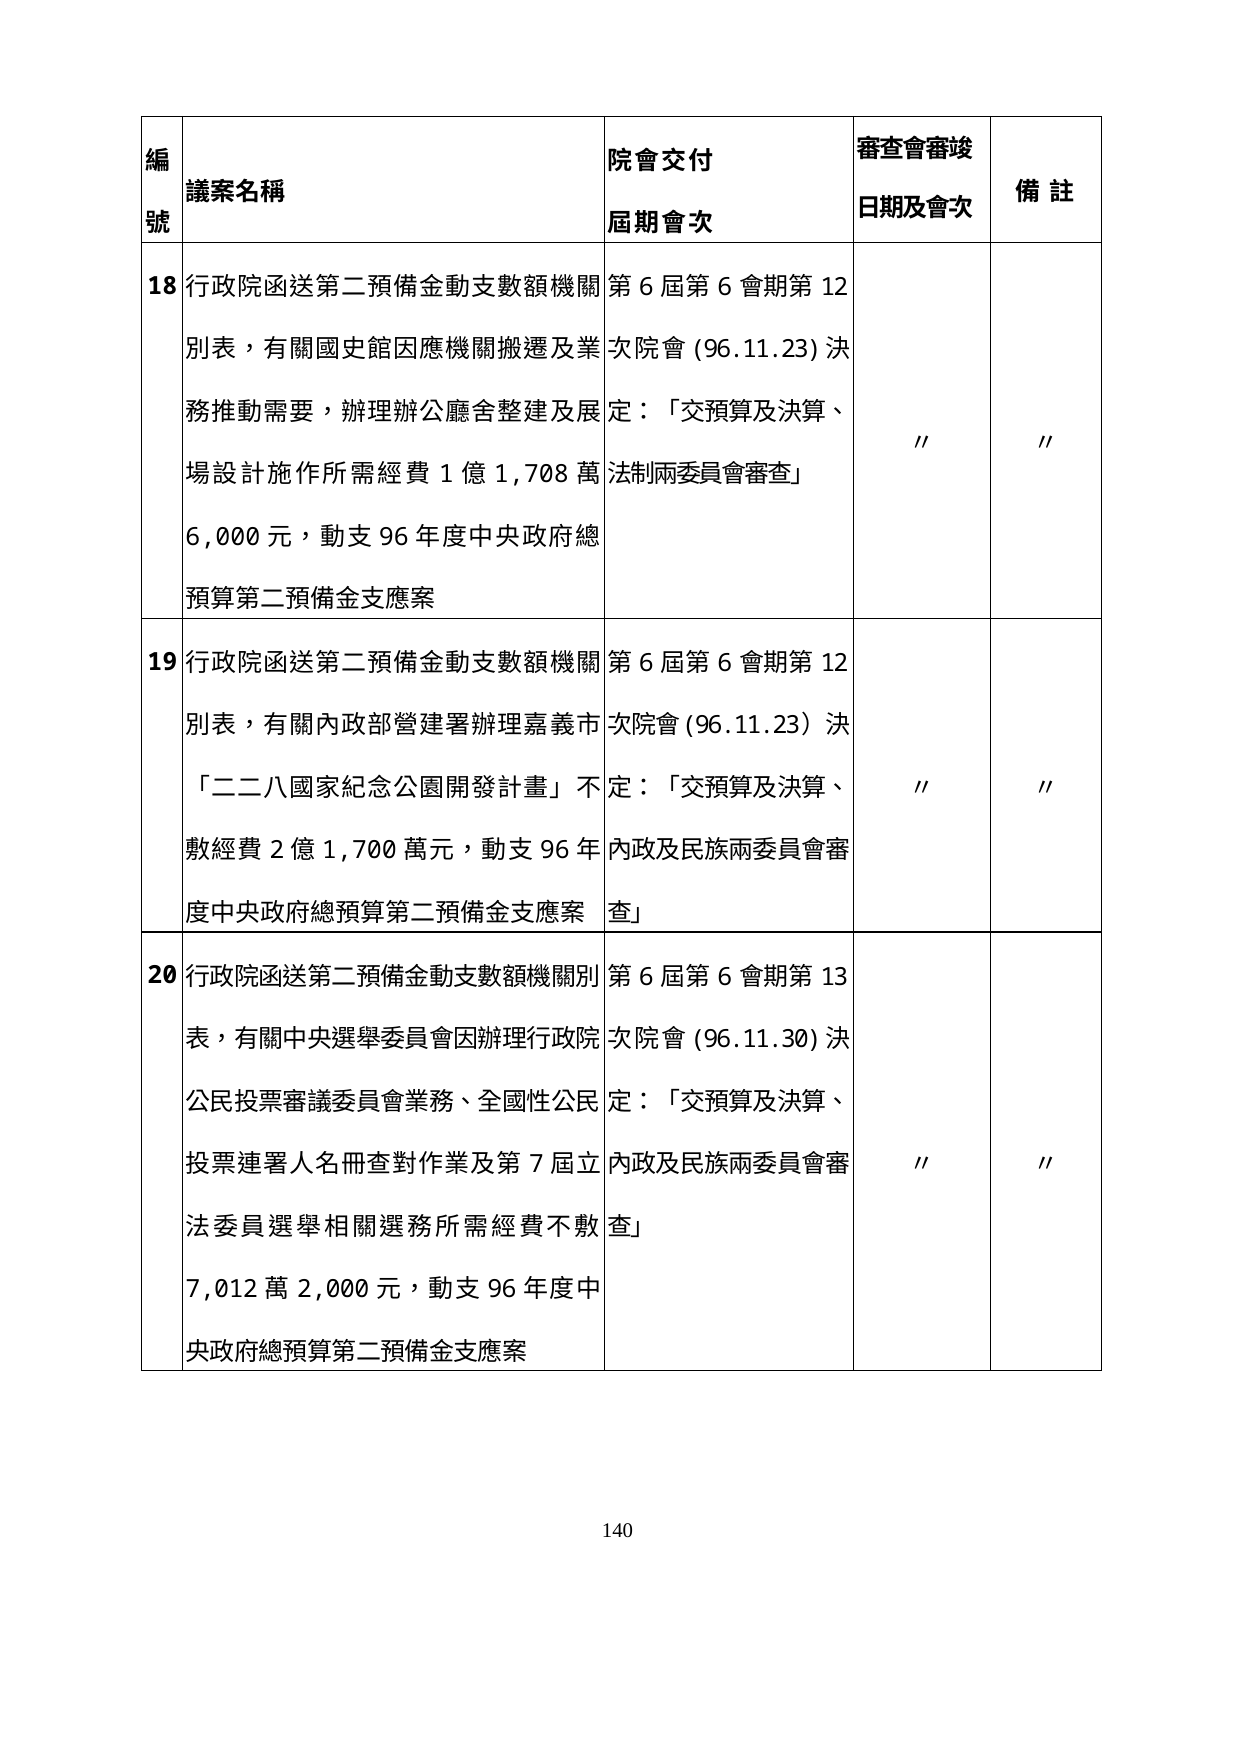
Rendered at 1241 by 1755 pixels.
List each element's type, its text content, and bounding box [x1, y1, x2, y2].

table_cell 第6屆第6會期第12次院會(96.11.23）決定：「交預算及決算、內政及民族兩委員會審查」 [605, 619, 853, 931]
table_cell 第6屆第6會期第12次院會(96.11.23)決定：「交預算及決算、法制兩委員會審查」 [605, 243, 853, 618]
table_cell 行政院函送第二預備金動支數額機關別表，有關國史館因應機關搬遷及業務推動需要，辦理辦公廳舍整建及展場設計施作所需經費1億1,708萬6,000元，動支96年度中央政府總預算第二預備金支應案 [183, 243, 604, 618]
table_cell 〃 [854, 933, 990, 1370]
table_header 備 註 [991, 117, 1101, 242]
table_cell 19 [142, 619, 182, 931]
table_cell 行政院函送第二預備金動支數額機關別表，有關中央選舉委員會因辦理行政院公民投票審議委員會業務、全國性公民投票連署人名冊查對作業及第7屆立法委員選舉相關選務所需經費不敷7,012萬2,000元，動支96年度中央政府總預算第二預備金支應案 [183, 933, 604, 1370]
table_cell 〃 [854, 243, 990, 618]
table_header 議案名稱 [183, 117, 604, 242]
table_cell 行政院函送第二預備金動支數額機關別表，有關內政部營建署辦理嘉義市「二二八國家紀念公園開發計畫」不敷經費2億1,700萬元，動支96年度中央政府總預算第二預備金支應案 [183, 619, 604, 931]
table_cell 〃 [991, 243, 1101, 618]
table_cell 〃 [991, 619, 1101, 931]
table_header 審查會審竣 日期及會次 [854, 117, 990, 242]
table_header 編 號 [142, 117, 182, 242]
table_cell 20 [142, 933, 182, 1370]
table_header 院會交付 屆期會次 [605, 117, 853, 242]
table_cell 18 [142, 243, 182, 618]
table_cell 第6屆第6會期第13次院會(96.11.30)決定：「交預算及決算、內政及民族兩委員會審查」 [605, 933, 853, 1370]
table_cell 〃 [991, 933, 1101, 1370]
table_cell 〃 [854, 619, 990, 931]
